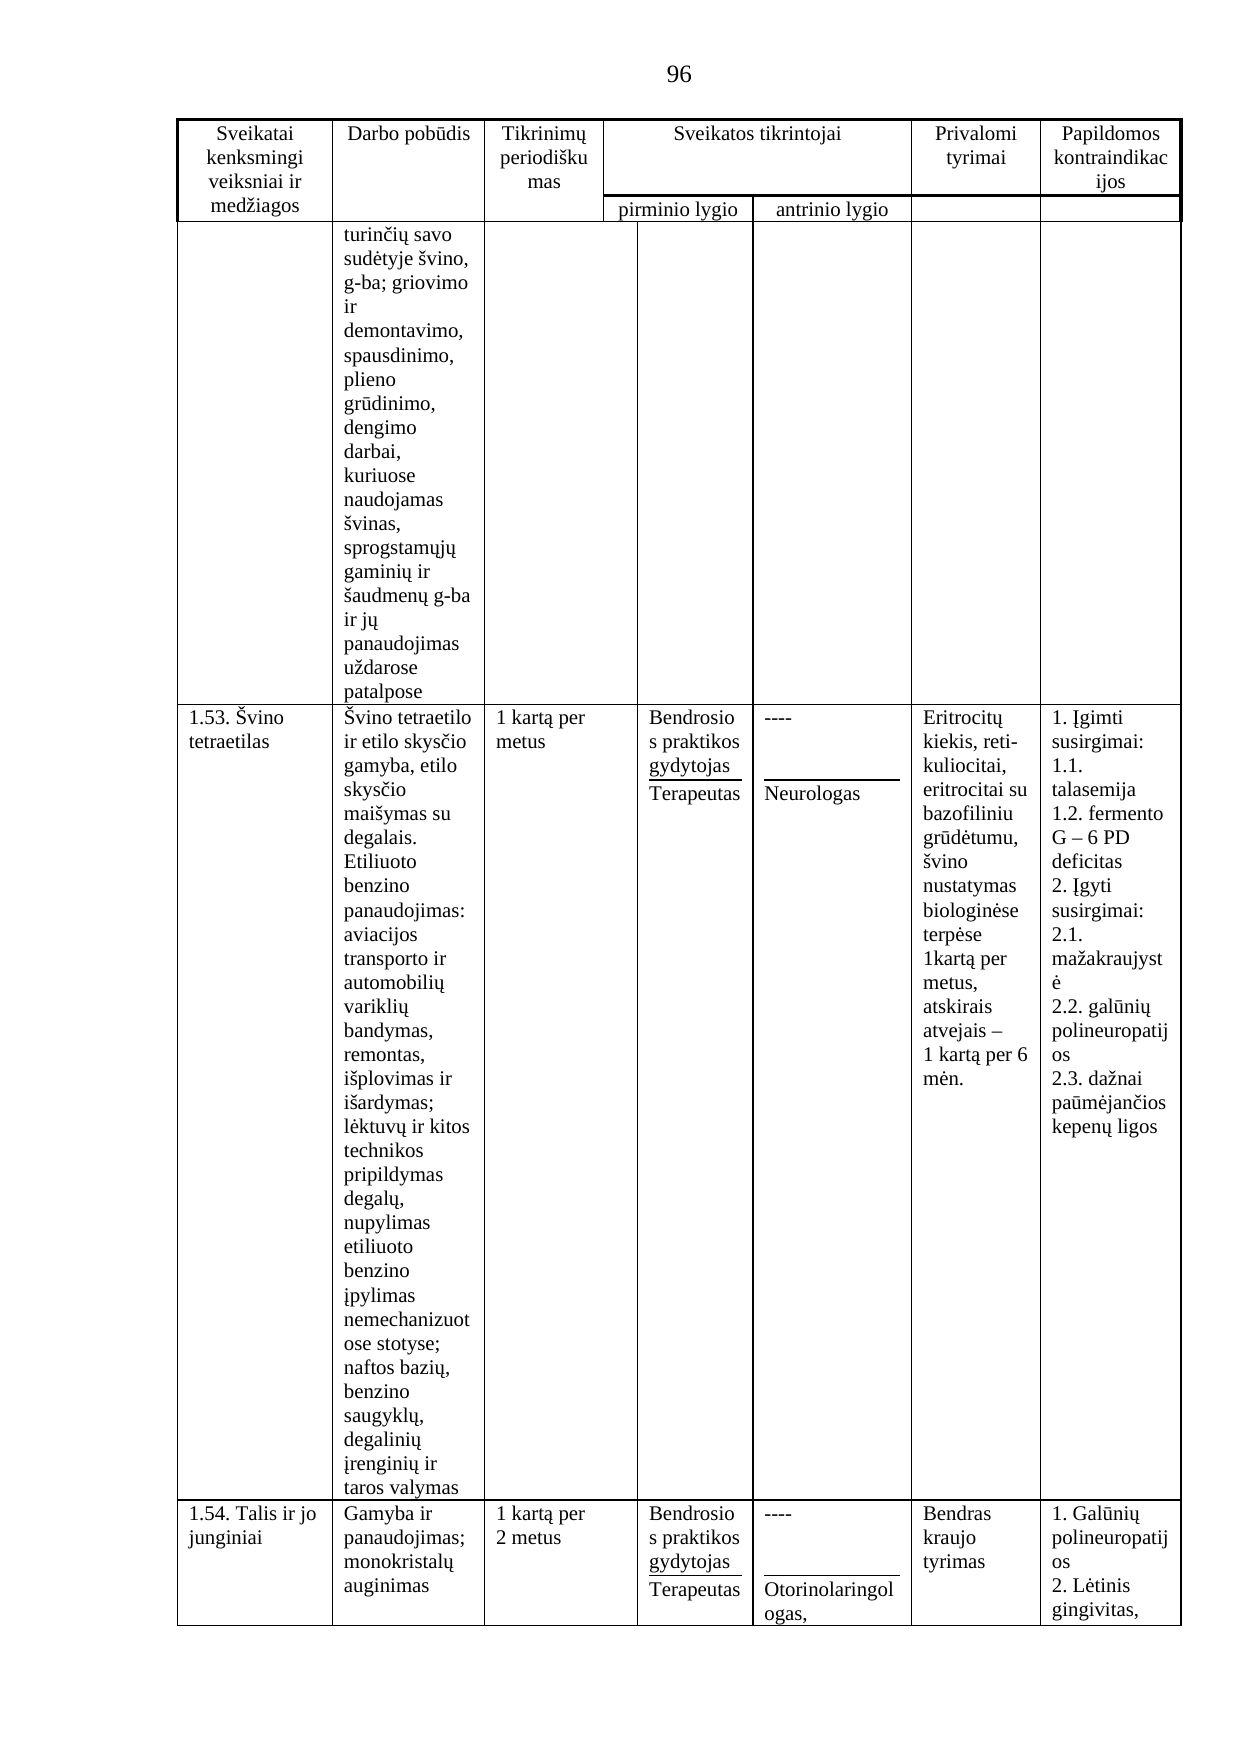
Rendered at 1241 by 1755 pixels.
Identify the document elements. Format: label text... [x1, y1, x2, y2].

table_cell [638, 222, 752, 703]
table_header Papildomos kontraindikacijos [1041, 121, 1179, 193]
table_cell ---- Neurologas [754, 705, 911, 1499]
table_cell [912, 222, 1040, 703]
table_cell Bendrosios praktikos gydytojas Terapeutas [638, 1501, 752, 1624]
table_header Sveikatai kenksmingi veiksniai ir medžiagos [179, 121, 332, 221]
table_cell [912, 197, 1040, 221]
table_header Tikrinimų periodiškumas [485, 121, 603, 221]
table_cell Bendrosios praktikos gydytojas Terapeutas [638, 705, 752, 1499]
table_header Sveikatos tikrintojai [604, 121, 911, 193]
table_header Darbo pobūdis [333, 121, 484, 221]
table_cell antrinio lygio [754, 197, 911, 221]
table_cell pirminio lygio [604, 197, 752, 221]
table_cell [178, 222, 332, 703]
table_cell 1 kartą per 2 metus [485, 1501, 637, 1624]
table_cell Švino tetraetilo ir etilo skysčio gamyba, etilo skysčio maišymas su degalais. Etiliuoto benzino panaudojimas: aviacijos transporto ir automobilių variklių bandymas, remontas, išplovimas ir išardymas; lėktuvų ir kitos technikos pripildymas degalų, nupylimas etiliuoto benzino įpylimas nemechanizuotose stotyse; naftos bazių, benzino saugyklų, degalinių įrenginių ir taros valymas [333, 705, 484, 1499]
table_cell 1. Galūnių polineuropatijos 2. Lėtinis gingivitas, [1041, 1501, 1180, 1624]
table_cell turinčių savo sudėtyje švino, g-ba; griovimo ir demontavimo, spausdinimo, plieno grūdinimo, dengimo darbai, kuriuose naudojamas švinas, sprogstamųjų gaminių ir šaudmenų g-ba ir jų panaudojimas uždarose patalpose [333, 222, 484, 703]
table_cell Eritrocitų kiekis, reti-kuliocitai, eritrocitai su bazofiliniu grūdėtumu, švino nustatymas biologinėse terpėse 1kartą per metus, atskirais atvejais – 1 kartą per 6 mėn. [912, 705, 1040, 1499]
table_cell 1.53. Švino tetraetilas [178, 705, 332, 1499]
table_cell 1. Įgimti susirgimai: 1.1. talasemija 1.2. fermento G – 6 PD deficitas 2. Įgyti susirgimai: 2.1. mažakraujystė 2.2. galūnių polineuropatijos 2.3. dažnai paūmėjančios kepenų ligos [1041, 705, 1180, 1499]
table_header Privalomi tyrimai [912, 121, 1040, 193]
table_cell [754, 222, 911, 703]
table_cell ---- Otorinolaringologas, [754, 1501, 911, 1624]
table_cell [1041, 197, 1179, 221]
table_cell [485, 222, 637, 703]
table_cell Bendras kraujo tyrimas [912, 1501, 1040, 1624]
table_cell [1041, 222, 1180, 703]
table_cell 1.54. Talis ir jo junginiai [178, 1501, 332, 1624]
table_cell Gamyba ir panaudojimas; monokristalų auginimas [333, 1501, 484, 1624]
table_cell 1 kartą per metus [485, 705, 637, 1499]
